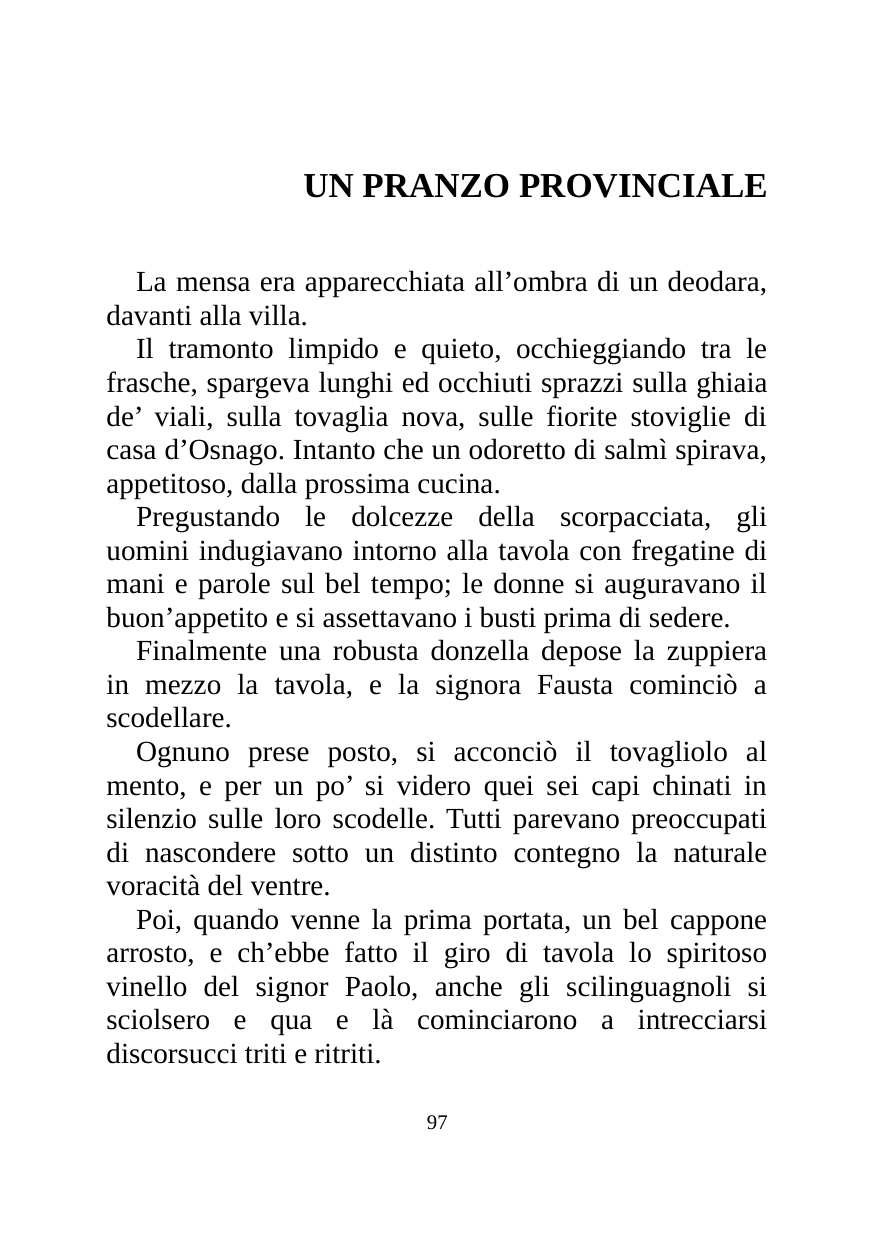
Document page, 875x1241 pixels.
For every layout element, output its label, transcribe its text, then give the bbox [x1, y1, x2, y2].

text Il tramonto limpido e quieto, occhieggiando tra le frasche, spargeva lunghi ed occhiuti sprazzi sulla ghiaia de’ viali, sulla tovaglia nova, sulle fiorite stoviglie di casa d’Osnago. Intanto che un odoretto di salmì spirava, appetitoso, dalla prossima cucina. [106, 332, 768, 499]
text Poi, quando venne la prima portata, un bel cappone arrosto, e ch’ebbe fatto il giro di tavola lo spiritoso vinello del signor Paolo, anche gli scilinguagnoli si sciolsero e qua e là cominciarono a intrecciarsi discorsucci triti e ritriti. [106, 902, 768, 1069]
text La mensa era apparecchiata all’ombra di un deodara, davanti alla villa. [106, 264, 768, 332]
text Ognuno prese posto, si acconciò il tovagliolo al mento, e per un po’ si videro quei sei capi chinati in silenzio sulle loro scodelle. Tutti parevano preoccupati di nascondere sotto un distinto contegno la naturale voracità del ventre. [106, 734, 768, 902]
text Pregustando le dolcezze della scorpacciata, gli uomini indugiavano intorno alla tavola con fregatine di mani e parole sul bel tempo; le donne si auguravano il buon’appetito e si assettavano i busti prima di sedere. [106, 499, 768, 633]
subtitle UN PRANZO PROVINCIALE [106, 165, 768, 206]
text Finalmente una robusta donzella depose la zuppiera in mezzo la tavola, e la signora Fausta cominciò a scodellare. [106, 633, 768, 734]
